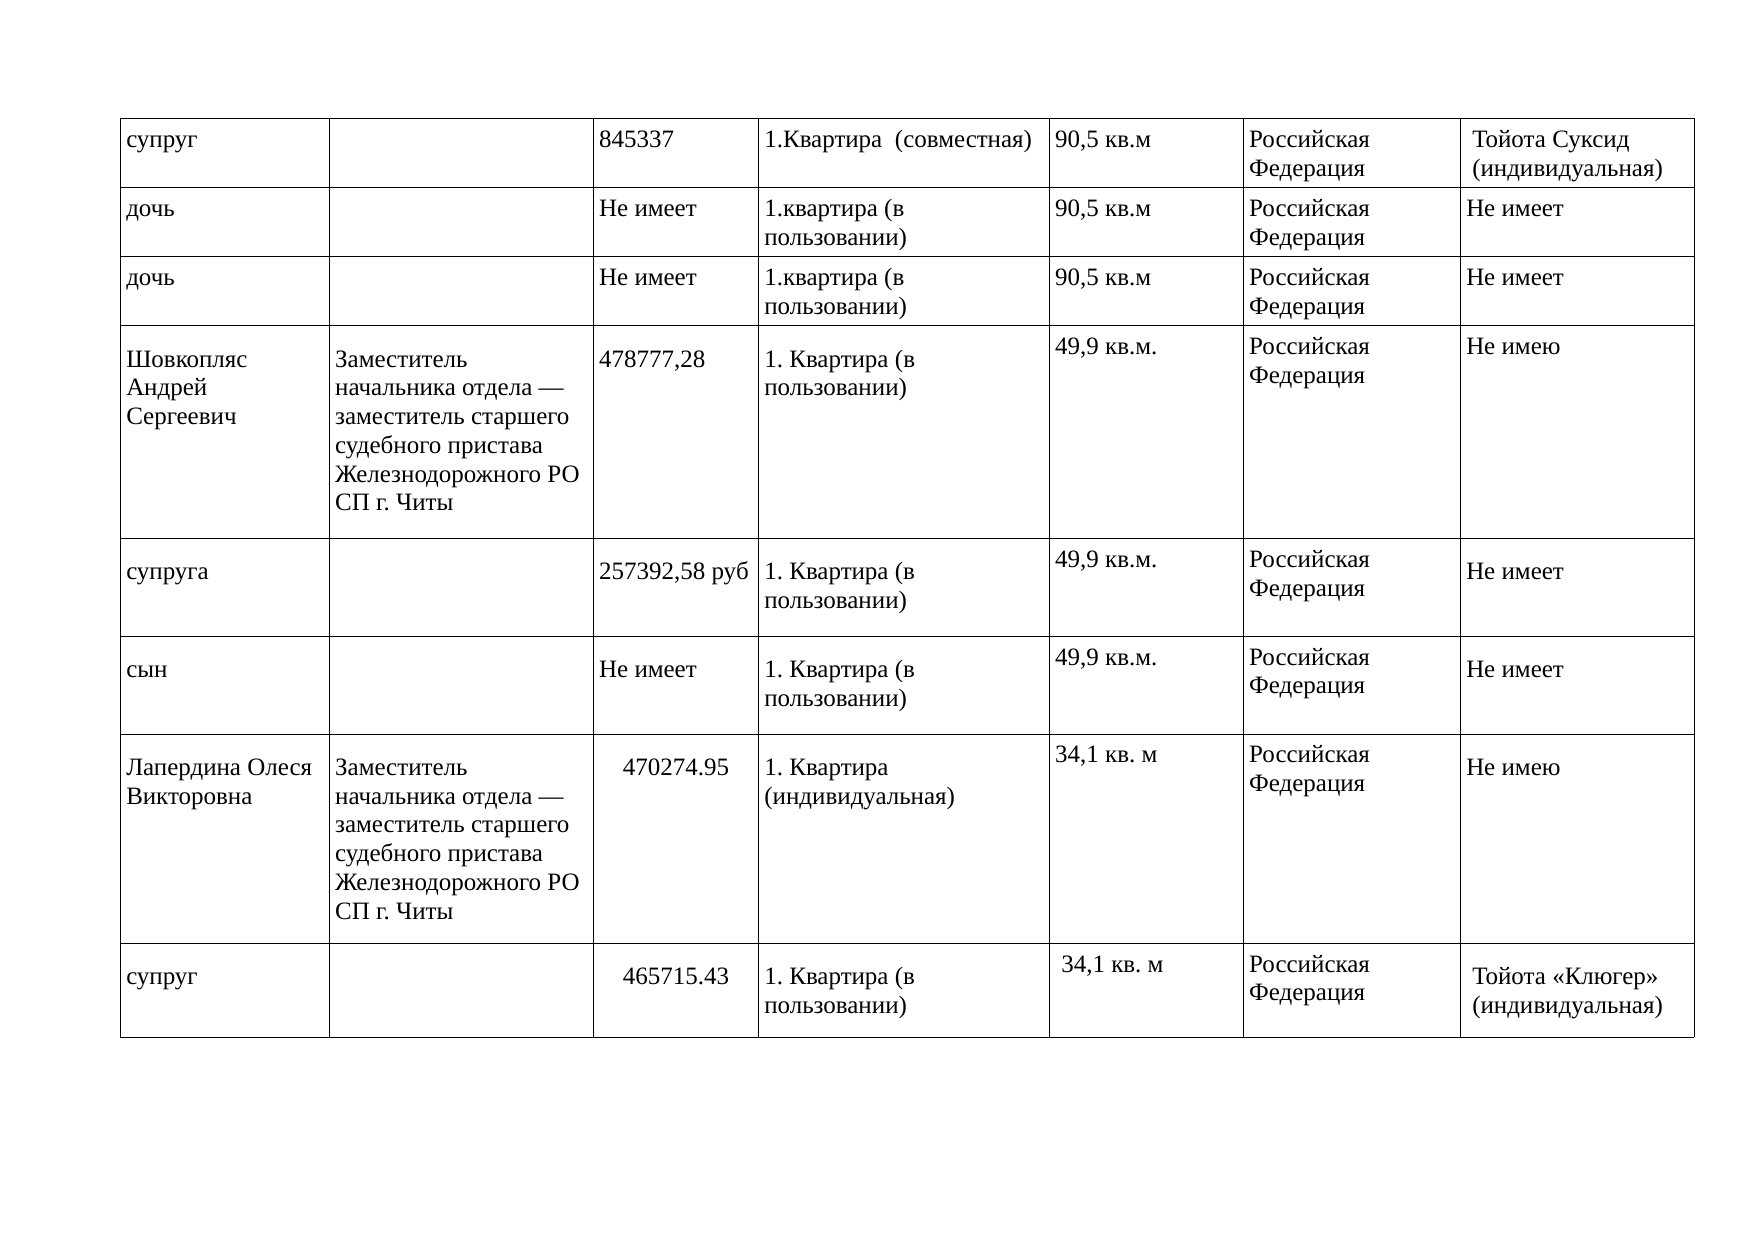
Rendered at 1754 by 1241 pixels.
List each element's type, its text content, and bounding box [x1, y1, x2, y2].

table_cell 465715,43 [594, 944, 758, 1037]
table_cell 257392,58 руб [594, 539, 758, 636]
table_cell Российская Федерация [1244, 119, 1460, 187]
table_cell сын [121, 637, 329, 734]
table_cell 34,1 кв. м [1050, 735, 1243, 943]
table_cell Тойота «Клюгер» (индивидуальная) [1461, 944, 1694, 1037]
table_cell 845337 [594, 119, 758, 187]
table_cell 49,9 кв.м. [1050, 637, 1243, 734]
table_cell 1. Квартира (в пользовании) [759, 326, 1049, 538]
table_cell дочь [121, 257, 329, 325]
table_cell 470274,95 [594, 735, 758, 943]
table_cell [330, 257, 593, 325]
table_cell 1.квартира (в пользовании) [759, 188, 1049, 256]
table_cell 1. Квартира (в пользовании) [759, 539, 1049, 636]
table_cell Не имею [1461, 735, 1694, 943]
table_cell 1. Квартира (в пользовании) [759, 637, 1049, 734]
table_cell Российская Федерация [1244, 188, 1460, 256]
table_cell Российская Федерация [1244, 257, 1460, 325]
table_cell 49,9 кв.м. [1050, 326, 1243, 538]
table_cell [330, 119, 593, 187]
table_cell Не имеет [1461, 257, 1694, 325]
table_cell Российская Федерация [1244, 539, 1460, 636]
table_cell Не имеет [594, 188, 758, 256]
table_cell 478777,28 [594, 326, 758, 538]
table_cell 90,5 кв.м [1050, 119, 1243, 187]
table_cell супруга [121, 539, 329, 636]
table_cell 90,5 кв.м [1050, 188, 1243, 256]
table_cell 49,9 кв.м. [1050, 539, 1243, 636]
table_cell Не имеет [594, 637, 758, 734]
table_cell Не имею [1461, 326, 1694, 538]
table_cell Российская Федерация [1244, 735, 1460, 943]
table_cell Не имеет [1461, 539, 1694, 636]
table_cell Лапердина Олеся Викторовна [121, 735, 329, 943]
table_cell 1.Квартира (совместная) [759, 119, 1049, 187]
table_cell Российская Федерация [1244, 944, 1460, 1037]
table_cell Не имеет [1461, 188, 1694, 256]
table_cell Заместитель начальника отдела — заместитель старшего судебного пристава Железнодорожного РО СП г. Читы [330, 326, 593, 538]
table_cell [330, 637, 593, 734]
table_cell Не имеет [594, 257, 758, 325]
table_cell 1.квартира (в пользовании) [759, 257, 1049, 325]
table_cell [330, 944, 593, 1037]
table_cell супруг [121, 119, 329, 187]
table_cell Шовкопляс Андрей Сергеевич [121, 326, 329, 538]
table_cell Заместитель начальника отдела — заместитель старшего судебного пристава Железнодорожного РО СП г. Читы [330, 735, 593, 943]
table_cell супруг [121, 944, 329, 1037]
table_cell 90,5 кв.м [1050, 257, 1243, 325]
table_cell 1. Квартира (индивидуальная) [759, 735, 1049, 943]
table_cell Тойота Суксид (индивидуальная) [1461, 119, 1694, 187]
table_cell 1. Квартира (в пользовании) [759, 944, 1049, 1037]
table_cell дочь [121, 188, 329, 256]
table_cell Российская Федерация [1244, 637, 1460, 734]
table_cell [330, 539, 593, 636]
table_cell Не имеет [1461, 637, 1694, 734]
table_cell 34,1 кв. м [1050, 944, 1243, 1037]
table_cell Российская Федерация [1244, 326, 1460, 538]
table_cell [330, 188, 593, 256]
